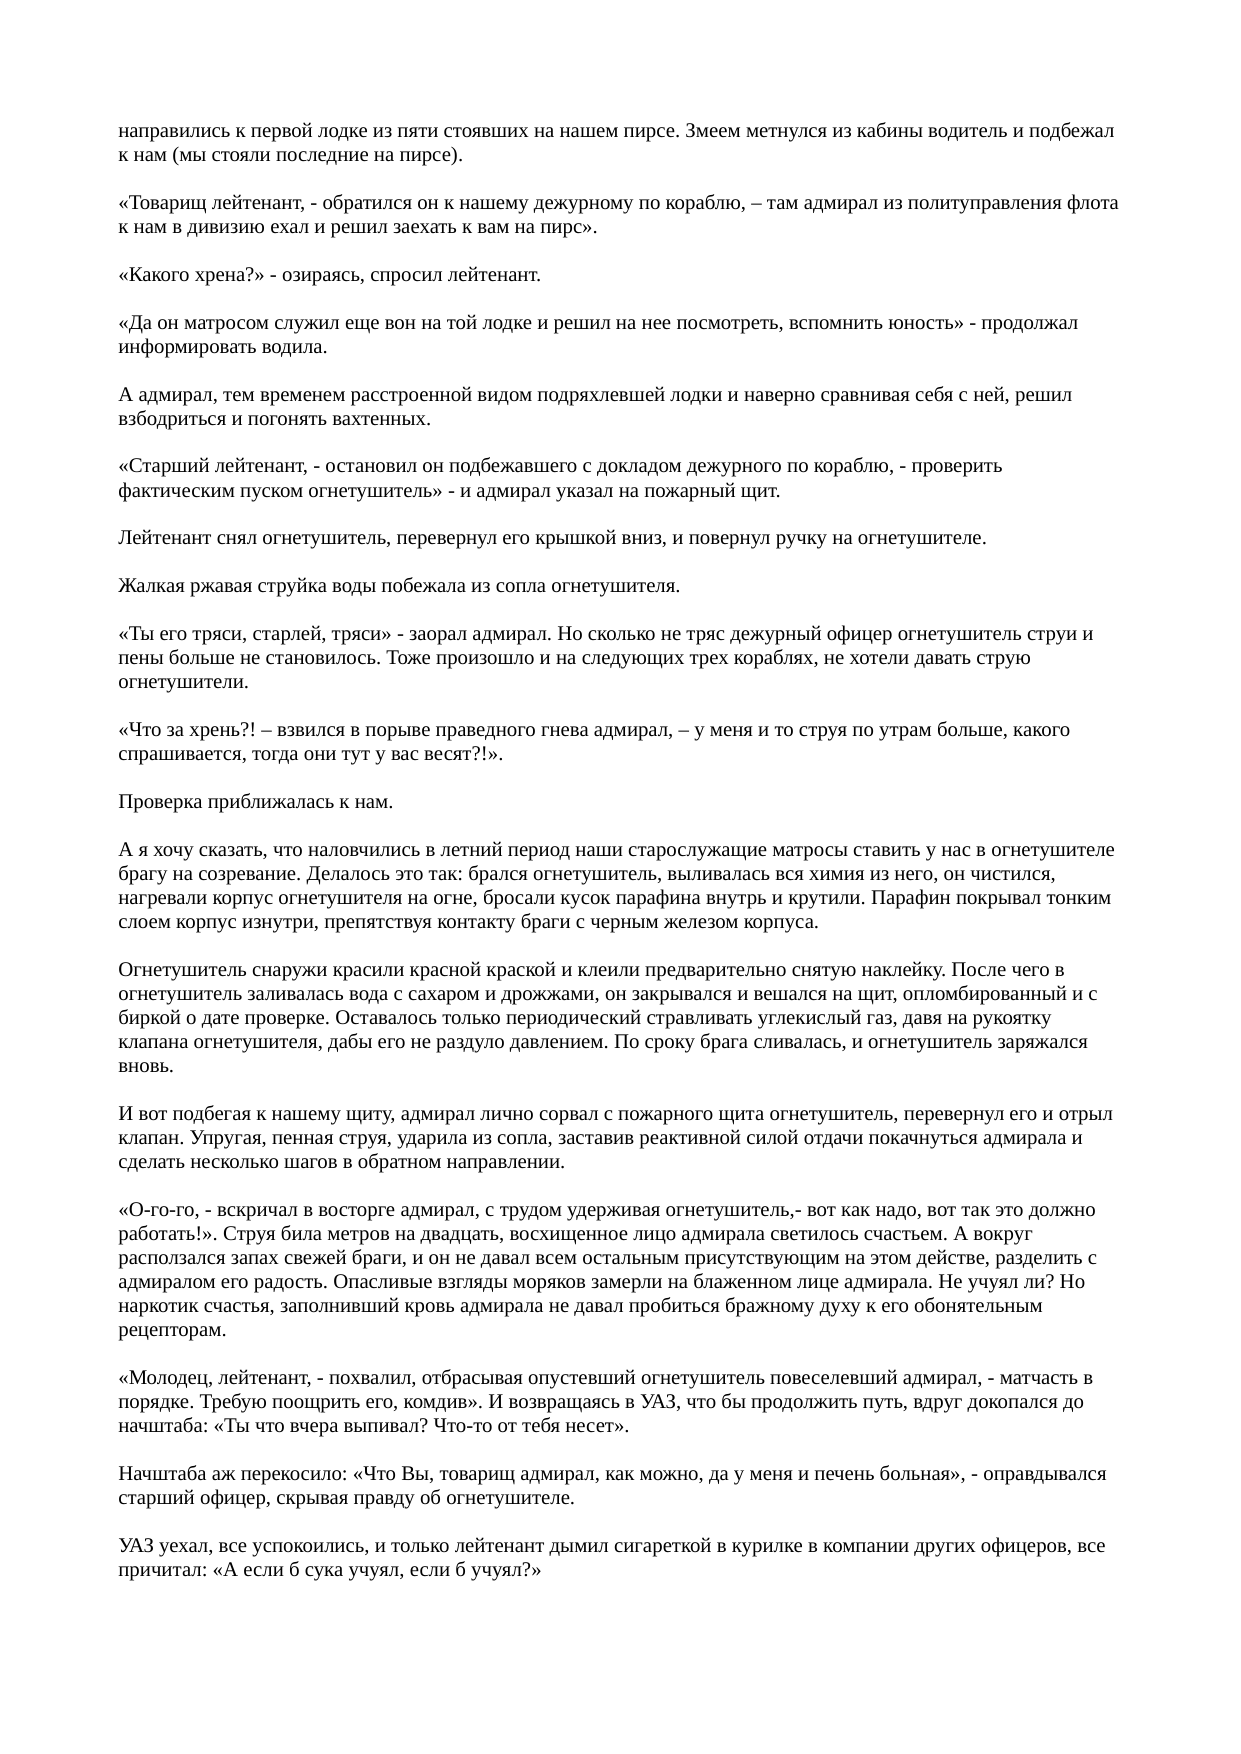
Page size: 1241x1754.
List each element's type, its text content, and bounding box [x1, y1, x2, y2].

text «Старший лейтенант, - остановил он подбежавшего с докладом дежурного по кораблю, - проверить фактическим пуском огнетушитель» - и адмирал указал на пожарный щит. [118, 453, 1122, 502]
text «О-го-го, - вскричал в восторге адмирал, с трудом удерживая огнетушитель,- вот как надо, вот так это должно работать!». Струя била метров на двадцать, восхищенное лицо адмирала светилось счастьем. А вокруг расползался запах свежей браги, и он не давал всем остальным присутствующим на этом действе, разделить с адмиралом его радость. Опасливые взгляды моряков замерли на блаженном лице адмирала. Не учуял ли? Но наркотик счастья, заполнивший кровь адмирала не давал пробиться бражному духу к его обонятельным рецепторам. [118, 1197, 1122, 1341]
text Начштаба аж перекосило: «Что Вы, товарищ адмирал, как можно, да у меня и печень больная», - оправдывался старший офицер, скрывая правду об огнетушителе. [118, 1461, 1122, 1509]
text Огнетушитель снаружи красили красной краской и клеили предварительно снятую наклейку. После чего в огнетушитель заливалась вода с сахаром и дрожжами, он закрывался и вешался на щит, опломбированный и с биркой о дате проверке. Оставалось только периодический стравливать углекислый газ, давя на рукоятку клапана огнетушителя, дабы его не раздуло давлением. По сроку брага сливалась, и огнетушитель заряжался вновь. [118, 957, 1122, 1077]
text «Какого хрена?» - озираясь, спросил лейтенант. [118, 262, 1122, 286]
text И вот подбегая к нашему щиту, адмирал лично сорвал с пожарного щита огнетушитель, перевернул его и отрыл клапан. Упругая, пенная струя, ударила из сопла, заставив реактивной силой отдачи покачнуться адмирала и сделать несколько шагов в обратном направлении. [118, 1101, 1122, 1173]
text УАЗ уехал, все успокоились, и только лейтенант дымил сигареткой в курилке в компании других офицеров, все причитал: «А если б сука учуял, если б учуял?» [118, 1532, 1122, 1581]
text Жалкая ржавая струйка воды побежала из сопла огнетушителя. [118, 573, 1122, 597]
text направились к первой лодке из пяти стоявших на нашем пирсе. Змеем метнулся из кабины водитель и подбежал к нам (мы стояли последние на пирсе). [118, 118, 1122, 166]
text Проверка приближалась к нам. [118, 789, 1122, 813]
text «Да он матросом служил еще вон на той лодке и решил на нее посмотреть, вспомнить юность» - продолжал информировать водила. [118, 310, 1122, 358]
text «Товарищ лейтенант, - обратился он к нашему дежурному по кораблю, – там адмирал из политуправления флота к нам в дивизию ехал и решил заехать к вам на пирс». [118, 190, 1122, 238]
text «Молодец, лейтенант, - похвалил, отбрасывая опустевший огнетушитель повеселевший адмирал, - матчасть в порядке. Требую поощрить его, комдив». И возвращаясь в УАЗ, что бы продолжить путь, вдруг докопался до начштаба: «Ты что вчера выпивал? Что-то от тебя несет». [118, 1365, 1122, 1437]
text А адмирал, тем временем расстроенной видом подряхлевшей лодки и наверно сравнивая себя с ней, решил взбодриться и погонять вахтенных. [118, 382, 1122, 430]
text А я хочу сказать, что наловчились в летний период наши старослужащие матросы ставить у нас в огнетушителе брагу на созревание. Делалось это так: брался огнетушитель, выливалась вся химия из него, он чистился, нагревали корпус огнетушителя на огне, бросали кусок парафина внутрь и крутили. Парафин покрывал тонким слоем корпус изнутри, препятствуя контакту браги с черным железом корпуса. [118, 837, 1122, 933]
text «Ты его тряси, старлей, тряси» - заорал адмирал. Но сколько не тряс дежурный офицер огнетушитель струи и пены больше не становилось. Тоже произошло и на следующих трех кораблях, не хотели давать струю огнетушители. [118, 621, 1122, 693]
text «Что за хрень?! – взвился в порыве праведного гнева адмирал, – у меня и то струя по утрам больше, какого спрашивается, тогда они тут у вас весят?!». [118, 717, 1122, 765]
text Лейтенант снял огнетушитель, перевернул его крышкой вниз, и повернул ручку на огнетушителе. [118, 525, 1122, 549]
